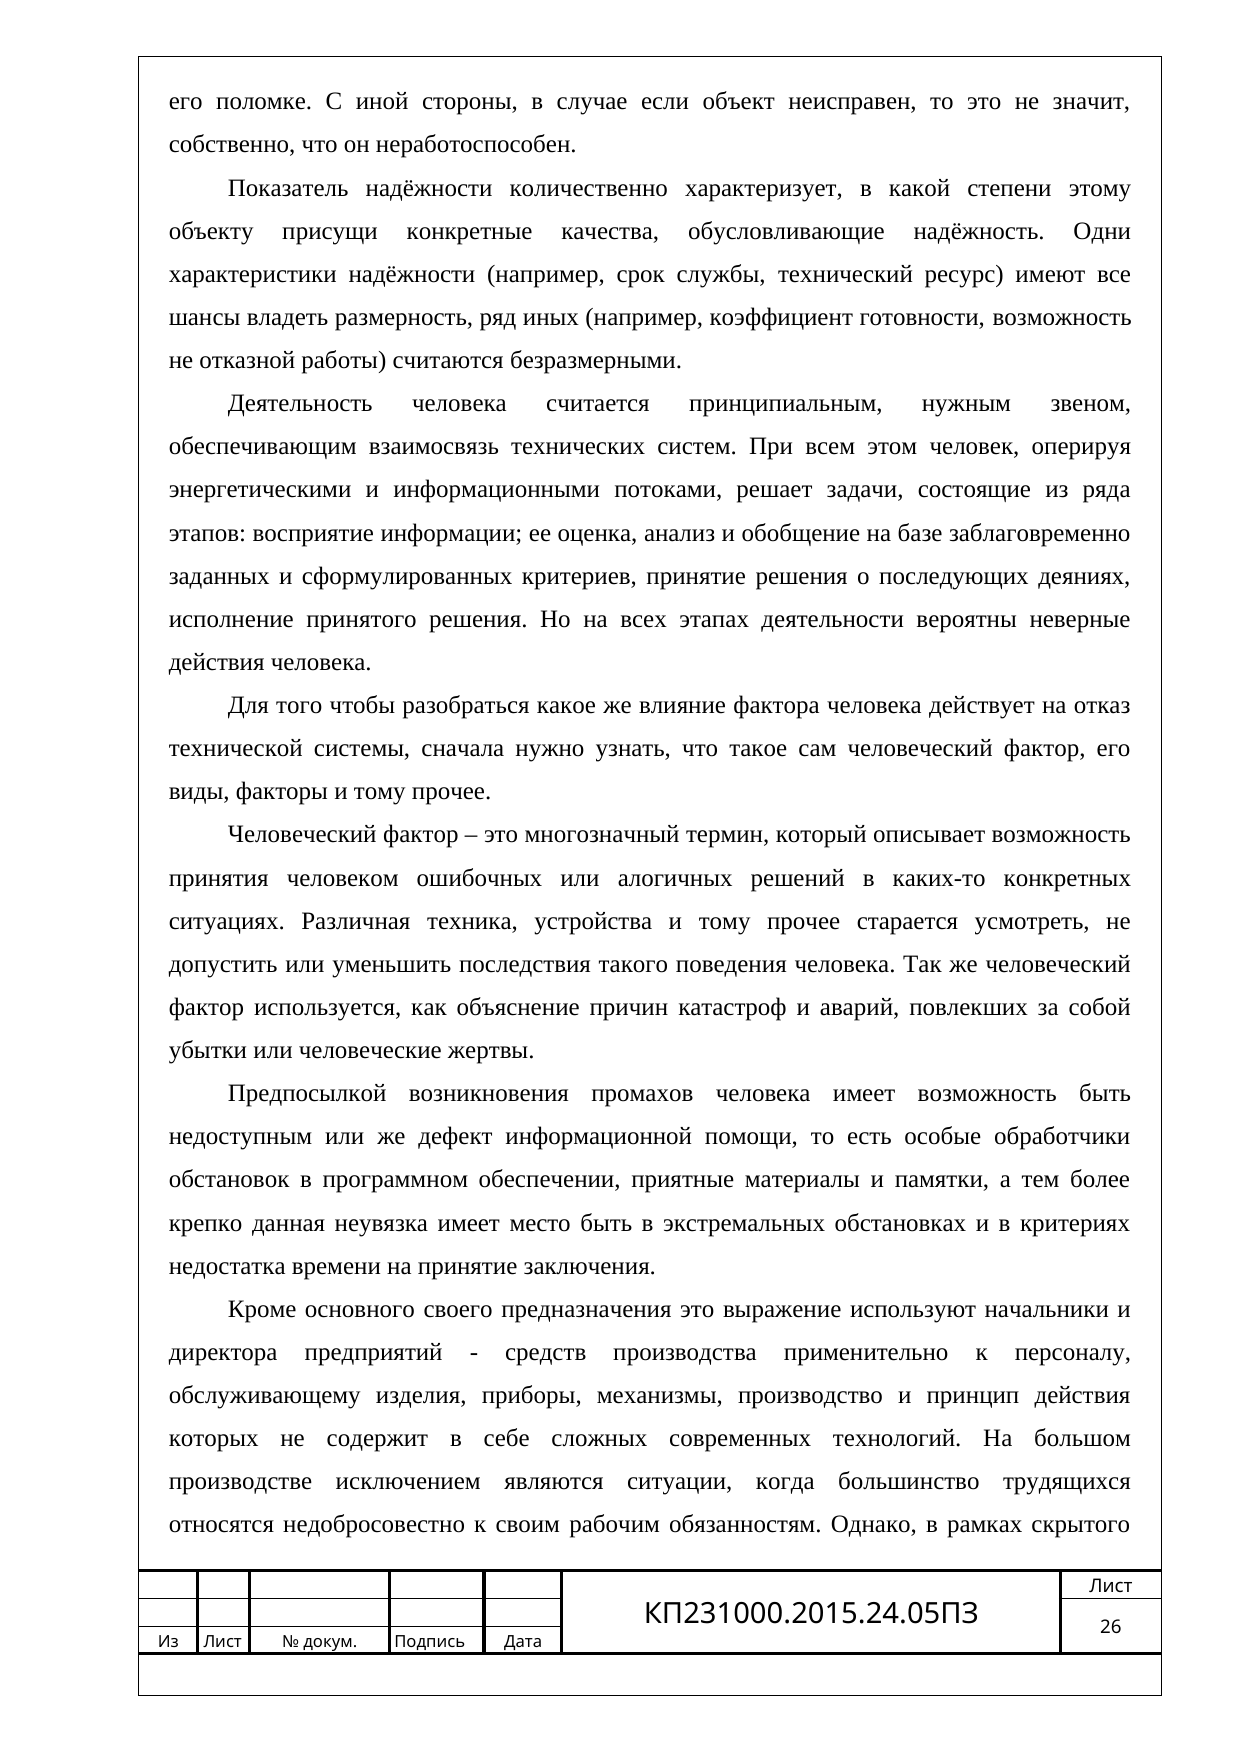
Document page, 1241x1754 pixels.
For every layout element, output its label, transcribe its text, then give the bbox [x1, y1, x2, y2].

text Кроме основного своего предназначения это выражение используют начальники и директора предприятий - средств производства применительно к персоналу, обслуживающему изделия, приборы, механизмы, производство и принцип действия которых не содержит в себе сложных современных технологий. На большом производстве исключением являются ситуации, когда большинство трудящихся относятся недобросовестно к своим рабочим обязанностям. Однако, в рамках скрытого [168, 1294, 1132, 1538]
text Предпосылкой возникновения промахов человека имеет возможность быть недоступным или же дефект информационной помощи, то есть особые обработчики обстановок в программном обеспечении, приятные материалы и памятки, а тем более крепко данная неувязка имеет место быть в экстремальных обстановках и в критериях недостатка времени на принятие заключения. [168, 1078, 1132, 1279]
text Человеческий фактор – это многозначный термин, который описывает возможность принятия человеком ошибочных или алогичных решений в каких-то конкретных ситуациях. Различная техника, устройства и тому прочее старается усмотреть, не допустить или уменьшить последствия такого поведения человека. Так же человеческий фактор используется, как объяснение причин катастроф и аварий, повлекших за собой убытки или человеческие жертвы. [168, 819, 1132, 1064]
text Показатель надёжности количественно характеризует, в какой степени этому объекту присущи конкретные качества, обусловливающие надёжность. Одни характеристики надёжности (например, срок службы, технический ресурс) имеют все шансы владеть размерность, ряд иных (например, коэффициент готовности, возможность не отказной работы) считаются безразмерными. [168, 173, 1132, 374]
text Для того чтобы разобраться какое же влияние фактора человека действует на отказ технической системы, сначала нужно узнать, что такое сам человеческий фактор, его виды, факторы и тому прочее. [168, 690, 1132, 805]
text Деятельность человека считается принципиальным, нужным звеном, обеспечивающим взаимосвязь технических систем. При всем этом человек, оперируя энергетическими и информационными потоками, решает задачи, состоящие из ряда этапов: восприятие информации; ее оценка, анализ и обобщение на базе заблаговременно заданных и сформулированных критериев, принятие решения о последующих деяниях, исполнение принятого решения. Но на всех этапах деятельности вероятны неверные действия человека. [168, 388, 1132, 676]
text его поломке. С иной стороны, в случае если объект неисправен, то это не значит, собственно, что он неработоспособен. [168, 86, 1132, 158]
